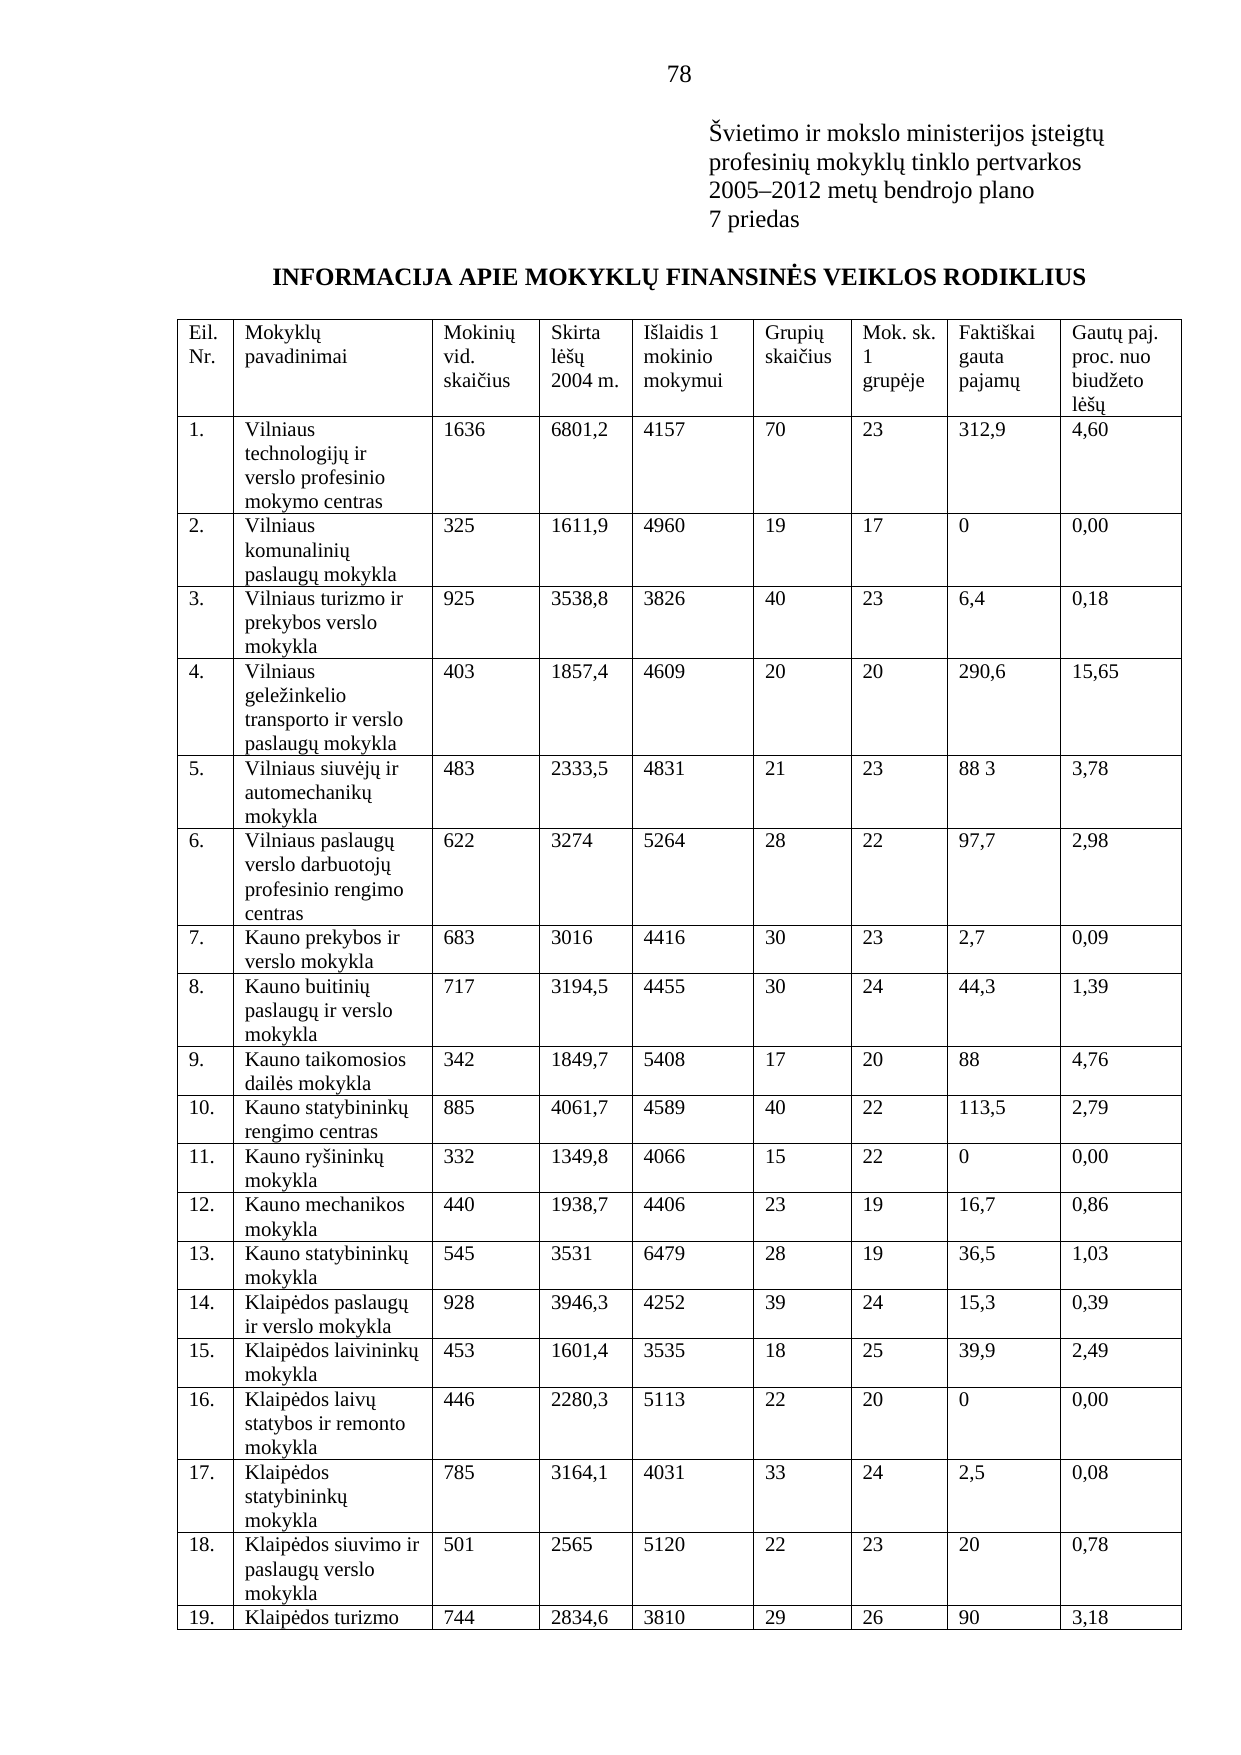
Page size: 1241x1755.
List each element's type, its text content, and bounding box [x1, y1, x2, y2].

table_cell 20 [948, 1533, 1060, 1604]
table_cell 19 [754, 514, 851, 586]
table_cell Klaipėdos statybininkų mokykla [234, 1460, 432, 1532]
table_cell 928 [433, 1290, 539, 1338]
table_cell 0 [948, 1144, 1060, 1192]
text 2005–2012 metų bendrojo plano [177, 176, 1181, 204]
text profesinių mokyklų tinklo pertvarkos [177, 147, 1181, 176]
table_cell 4,60 [1061, 417, 1181, 513]
table_cell 2,5 [948, 1460, 1060, 1532]
table_cell 4589 [633, 1096, 753, 1143]
table_cell 717 [433, 974, 539, 1046]
table_cell 4416 [633, 926, 753, 973]
table_cell 33 [754, 1460, 851, 1532]
table_cell 4,76 [1061, 1047, 1181, 1094]
table_cell 3826 [633, 587, 753, 658]
table_cell 30 [754, 926, 851, 973]
table_cell 20 [852, 659, 947, 755]
table_cell 0 [948, 1388, 1060, 1459]
table_cell 2,79 [1061, 1096, 1181, 1143]
table_cell 1601,4 [540, 1339, 632, 1386]
table_cell Klaipėdos siuvimo ir paslaugų verslo mokykla [234, 1533, 432, 1604]
table_cell 15. [178, 1339, 233, 1386]
table_cell 24 [852, 1460, 947, 1532]
table_cell 24 [852, 974, 947, 1046]
table_cell 342 [433, 1047, 539, 1094]
table_cell 17 [852, 514, 947, 586]
table_cell 2834,6 [540, 1606, 632, 1629]
table_cell 501 [433, 1533, 539, 1604]
table_cell 24 [852, 1290, 947, 1338]
table_cell 885 [433, 1096, 539, 1143]
table_cell 19 [852, 1242, 947, 1289]
table_cell 11. [178, 1144, 233, 1192]
table_cell Vilniaus geležinkelio transporto ir verslo paslaugų mokykla [234, 659, 432, 755]
table_cell 18. [178, 1533, 233, 1604]
table_cell 6479 [633, 1242, 753, 1289]
table_cell 5120 [633, 1533, 753, 1604]
table_cell 0,86 [1061, 1193, 1181, 1241]
table_cell 8. [178, 974, 233, 1046]
table_cell 3,18 [1061, 1606, 1181, 1629]
table_header Grupių skaičius [754, 320, 851, 416]
table_cell 622 [433, 829, 539, 924]
table_cell 6801,2 [540, 417, 632, 513]
table_cell 312,9 [948, 417, 1060, 513]
table_cell 23 [852, 926, 947, 973]
table_cell 36,5 [948, 1242, 1060, 1289]
table_cell 1849,7 [540, 1047, 632, 1094]
table_cell 0,09 [1061, 926, 1181, 973]
table_cell Vilniaus paslaugų verslo darbuotojų profesinio rengimo centras [234, 829, 432, 924]
table_cell 4066 [633, 1144, 753, 1192]
table_cell 4157 [633, 417, 753, 513]
table_cell 4831 [633, 756, 753, 828]
table_cell 10. [178, 1096, 233, 1143]
table_cell Vilniaus komunalinių paslaugų mokykla [234, 514, 432, 586]
table_cell 4061,7 [540, 1096, 632, 1143]
table_cell 28 [754, 829, 851, 924]
table_cell Kauno statybininkų rengimo centras [234, 1096, 432, 1143]
table_header Eil. Nr. [178, 320, 233, 416]
table_cell 483 [433, 756, 539, 828]
table_cell Klaipėdos laivininkų mokykla [234, 1339, 432, 1386]
table_cell 1857,4 [540, 659, 632, 755]
table_cell 90 [948, 1606, 1060, 1629]
table_cell 15 [754, 1144, 851, 1192]
table_cell 97,7 [948, 829, 1060, 924]
table_cell 3194,5 [540, 974, 632, 1046]
table_cell 3531 [540, 1242, 632, 1289]
table_cell 19. [178, 1606, 233, 1629]
table_cell 0,00 [1061, 1388, 1181, 1459]
table_header Išlaidis 1 mokinio mokymui [633, 320, 753, 416]
table_cell 4. [178, 659, 233, 755]
table_cell 683 [433, 926, 539, 973]
table_cell 453 [433, 1339, 539, 1386]
table_cell 20 [852, 1047, 947, 1094]
table_cell Vilniaus siuvėjų ir automechanikų mokykla [234, 756, 432, 828]
table_cell 88 3 [948, 756, 1060, 828]
table_cell 23 [852, 756, 947, 828]
table_cell 2,49 [1061, 1339, 1181, 1386]
table_cell 325 [433, 514, 539, 586]
table_cell 22 [852, 1096, 947, 1143]
table_cell Kauno buitinių paslaugų ir verslo mokykla [234, 974, 432, 1046]
table_cell 15,65 [1061, 659, 1181, 755]
table_cell 17 [754, 1047, 851, 1094]
table_header Skirta lėšų 2004 m. [540, 320, 632, 416]
table_cell 2333,5 [540, 756, 632, 828]
table_cell 0,39 [1061, 1290, 1181, 1338]
table_cell 2,7 [948, 926, 1060, 973]
table_cell 1. [178, 417, 233, 513]
table_cell 17. [178, 1460, 233, 1532]
table_cell 785 [433, 1460, 539, 1532]
table_cell 3,78 [1061, 756, 1181, 828]
table_cell 39,9 [948, 1339, 1060, 1386]
table_cell 4609 [633, 659, 753, 755]
table_cell 3274 [540, 829, 632, 924]
table_cell 0,00 [1061, 514, 1181, 586]
table_cell 2280,3 [540, 1388, 632, 1459]
table_cell 3810 [633, 1606, 753, 1629]
table_cell 3016 [540, 926, 632, 973]
text INFORMACIJA APIE MOKYKLŲ FINANSINĖS VEIKLOS RODIKLIUS [177, 262, 1181, 291]
table_cell 3164,1 [540, 1460, 632, 1532]
table_cell 22 [852, 1144, 947, 1192]
table_cell 5113 [633, 1388, 753, 1459]
table_cell 5408 [633, 1047, 753, 1094]
table_cell 3538,8 [540, 587, 632, 658]
table_cell Vilniaus technologijų ir verslo profesinio mokymo centras [234, 417, 432, 513]
table_cell 23 [754, 1193, 851, 1241]
table_cell 2,98 [1061, 829, 1181, 924]
table_cell 1611,9 [540, 514, 632, 586]
table_cell 12. [178, 1193, 233, 1241]
table_cell 23 [852, 417, 947, 513]
table_cell 0,00 [1061, 1144, 1181, 1192]
table_cell 744 [433, 1606, 539, 1629]
table_cell 28 [754, 1242, 851, 1289]
table_cell 29 [754, 1606, 851, 1629]
table_cell 40 [754, 587, 851, 658]
table_cell Klaipėdos laivų statybos ir remonto mokykla [234, 1388, 432, 1459]
table_cell Kauno prekybos ir verslo mokykla [234, 926, 432, 973]
table_cell 30 [754, 974, 851, 1046]
table_cell 545 [433, 1242, 539, 1289]
table_cell 3946,3 [540, 1290, 632, 1338]
table_cell 4406 [633, 1193, 753, 1241]
table_cell 2565 [540, 1533, 632, 1604]
table_cell 21 [754, 756, 851, 828]
table_cell 0 [948, 514, 1060, 586]
table_header Mokyklų pavadinimai [234, 320, 432, 416]
table_cell 440 [433, 1193, 539, 1241]
table_cell 0,18 [1061, 587, 1181, 658]
table_header Mokinių vid. skaičius [433, 320, 539, 416]
table_cell 22 [754, 1388, 851, 1459]
table_header Gautų paj. proc. nuo biudžeto lėšų [1061, 320, 1181, 416]
table_cell 20 [852, 1388, 947, 1459]
table_cell 4252 [633, 1290, 753, 1338]
table_cell 403 [433, 659, 539, 755]
table_cell 23 [852, 1533, 947, 1604]
table_cell 0,08 [1061, 1460, 1181, 1532]
table_cell 9. [178, 1047, 233, 1094]
table_cell 3. [178, 587, 233, 658]
table_cell 332 [433, 1144, 539, 1192]
table_cell 39 [754, 1290, 851, 1338]
table_cell 25 [852, 1339, 947, 1386]
table_cell Kauno statybininkų mokykla [234, 1242, 432, 1289]
table_cell 26 [852, 1606, 947, 1629]
table_header Faktiškai gauta pajamų [948, 320, 1060, 416]
table_cell Vilniaus turizmo ir prekybos verslo mokykla [234, 587, 432, 658]
table_cell 16,7 [948, 1193, 1060, 1241]
table_cell Kauno ryšininkų mokykla [234, 1144, 432, 1192]
table_cell 4960 [633, 514, 753, 586]
table_cell 3535 [633, 1339, 753, 1386]
table_cell 15,3 [948, 1290, 1060, 1338]
table_cell 20 [754, 659, 851, 755]
table_cell 446 [433, 1388, 539, 1459]
table_cell 4031 [633, 1460, 753, 1532]
table_cell Klaipėdos turizmo [234, 1606, 432, 1629]
table_cell 22 [754, 1533, 851, 1604]
table_cell 40 [754, 1096, 851, 1143]
table_cell 4455 [633, 974, 753, 1046]
table_cell 2. [178, 514, 233, 586]
table_cell 1,39 [1061, 974, 1181, 1046]
table_cell 1,03 [1061, 1242, 1181, 1289]
text Švietimo ir mokslo ministerijos įsteigtų [177, 118, 1181, 147]
table_cell Kauno mechanikos mokykla [234, 1193, 432, 1241]
table_cell 1349,8 [540, 1144, 632, 1192]
table_cell 16. [178, 1388, 233, 1459]
table_cell 290,6 [948, 659, 1060, 755]
table_cell 6,4 [948, 587, 1060, 658]
table_cell 5. [178, 756, 233, 828]
table_cell 1636 [433, 417, 539, 513]
table_cell 5264 [633, 829, 753, 924]
table_cell 7. [178, 926, 233, 973]
table_cell 23 [852, 587, 947, 658]
table_cell 22 [852, 829, 947, 924]
table_cell 19 [852, 1193, 947, 1241]
table_cell 70 [754, 417, 851, 513]
table_cell 1938,7 [540, 1193, 632, 1241]
table_cell Klaipėdos paslaugų ir verslo mokykla [234, 1290, 432, 1338]
table_cell 113,5 [948, 1096, 1060, 1143]
table_cell 44,3 [948, 974, 1060, 1046]
table_cell Kauno taikomosios dailės mokykla [234, 1047, 432, 1094]
text 7 priedas [177, 204, 1181, 233]
table_header Mok. sk. 1 grupėje [852, 320, 947, 416]
table_cell 6. [178, 829, 233, 924]
table_cell 0,78 [1061, 1533, 1181, 1604]
table_cell 14. [178, 1290, 233, 1338]
table_cell 88 [948, 1047, 1060, 1094]
table_cell 18 [754, 1339, 851, 1386]
table_cell 13. [178, 1242, 233, 1289]
table_cell 925 [433, 587, 539, 658]
